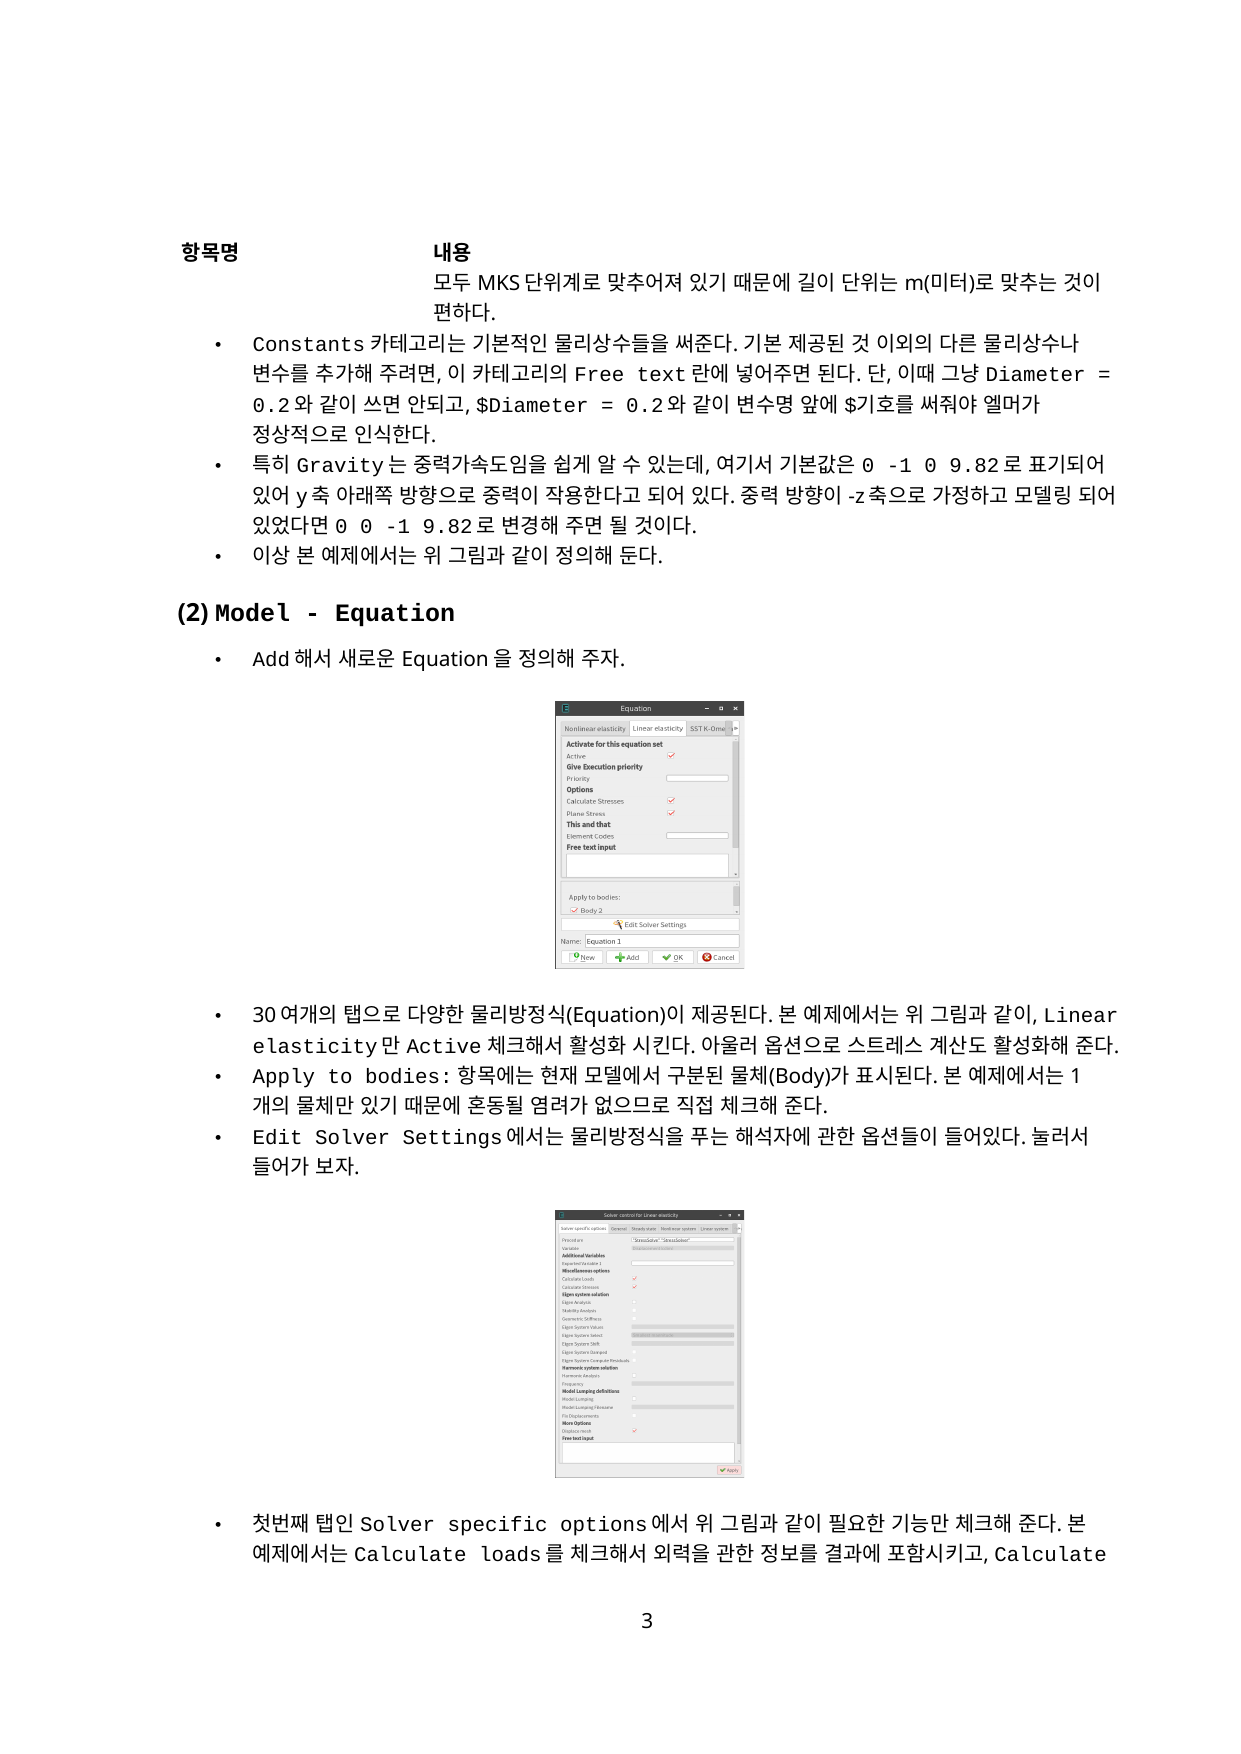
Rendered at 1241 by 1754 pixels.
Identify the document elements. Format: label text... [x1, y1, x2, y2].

table_cell [177, 266, 428, 327]
list Edit Solver Settings에서는 물리방정식을 푸는 해석자에 관한 옵션들이 들어있다. 눌러서 들어가 보자. [215, 1120, 1122, 1181]
table_header 항목명 [177, 236, 428, 266]
list 특히 Gravity는 중력가속도임을 쉽게 알 수 있는데, 여기서 기본값은 0 -1 0 9.82로 표기되어 있어 y축 아래쪽 방향으로 중력이 작용한다고 되어 있다. 중력 방향이 -z축으로 가정하고 모델링 되어 있었다면 0 0 -1 9.82로 변경해 주면 될 것이다. [215, 448, 1122, 540]
subtitle (2) Model - Equation [177, 595, 1122, 629]
list 30여개의 탭으로 다양한 물리방정식(Equation)이 제공된다. 본 예제에서는 위 그림과 같이, Linear elasticity만 Active 체크해서 활성화 시킨다. 아울러 옵션으로 스트레스 계산도 활성화해 준다. [215, 998, 1122, 1059]
list Apply to bodies: 항목에는 현재 모델에서 구분된 물체(Body)가 표시된다. 본 예제에서는 1개의 물체만 있기 때문에 혼동될 염려가 없으므로 직접 체크해 준다. [215, 1059, 1122, 1120]
picture [555, 701, 745, 969]
table_header 내용 [428, 236, 1122, 266]
list Constants 카테고리는 기본적인 물리상수들을 써준다. 기본 제공된 것 이외의 다른 물리상수나 변수를 추가해 주려면, 이 카테고리의 Free text란에 넣어주면 된다. 단, 이때 그냥 Diameter = 0.2와 같이 쓰면 안되고, $Diameter = 0.2와 같이 변수명 앞에 $기호를 써줘야 엘머가 정상적으로 인식한다. [215, 327, 1122, 448]
list 첫번째 탭인 Solver specific options에서 위 그림과 같이 필요한 기능만 체크해 준다. 본 예제에서는 Calculate loads를 체크해서 외력을 관한 정보를 결과에 포함시키고, Calculate [215, 1507, 1122, 1568]
list 이상 본 예제에서는 위 그림과 같이 정의해 둔다. [215, 540, 1122, 570]
picture [555, 1210, 745, 1478]
table_cell 모두 MKS단위계로 맞추어져 있기 때문에 길이 단위는 m(미터)로 맞추는 것이 편하다. [428, 266, 1122, 327]
list Add해서 새로운 Equation을 정의해 주자. [215, 642, 1122, 672]
